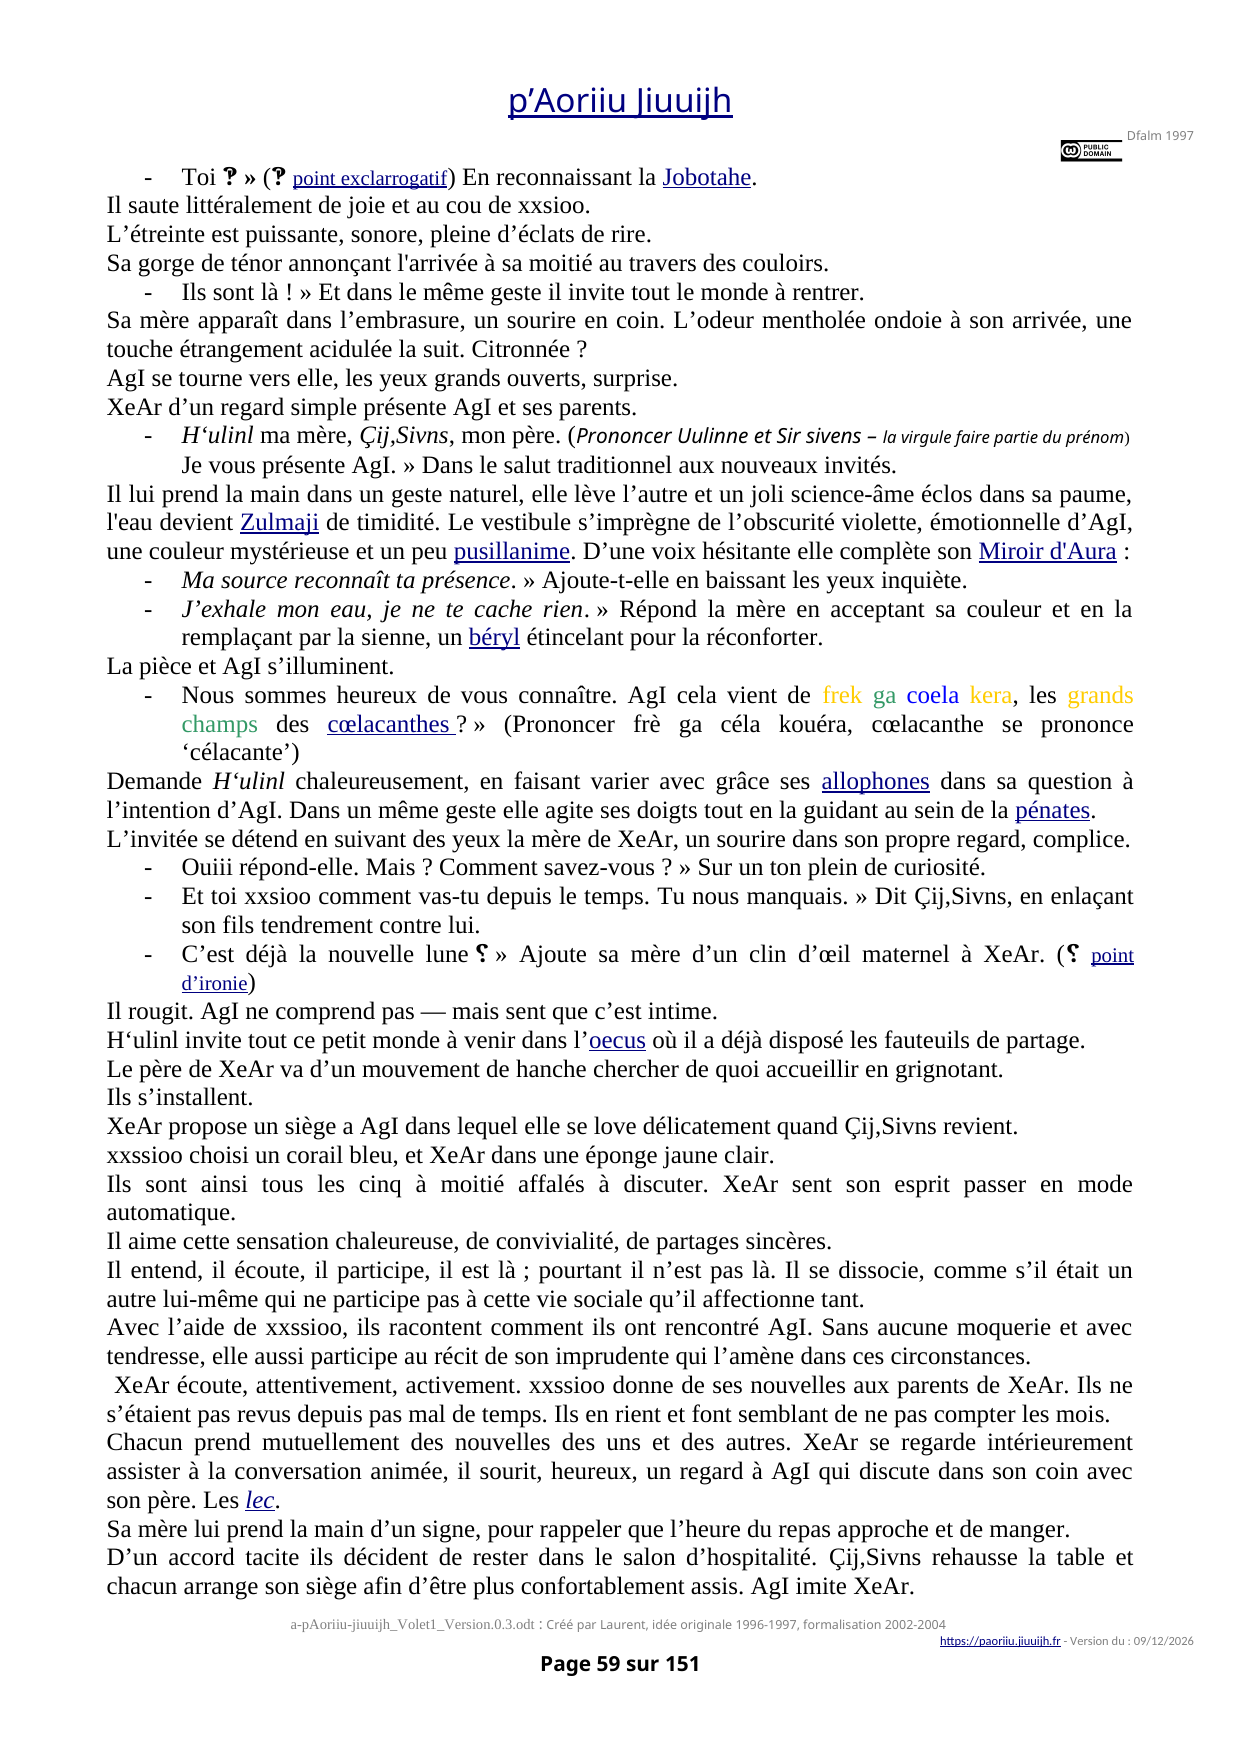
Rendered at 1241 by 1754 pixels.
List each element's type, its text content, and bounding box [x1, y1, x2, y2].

text Sa mère apparaît dans l’embrasure, un sourire en coin. L’odeur mentholée ondoie à son arrivée, une touche étrangement acidulée la suit. Citronnée ? [106, 306, 1134, 363]
list Ils sont là ! » Et dans le même geste il invite tout le monde à rentrer. [144, 277, 1134, 306]
text Il aime cette sensation chaleureuse, de convivialité, de partages sincères. [106, 1226, 1134, 1255]
text Je vous présente AgI. » Dans le salut traditionnel aux nouveaux invités. [181, 450, 1134, 479]
text Demande H‘ulinl chaleureusement, en faisant varier avec grâce ses allophones dans sa question à l’intention d’AgI. Dans un même geste elle agite ses doigts tout en la guidant au sein de la pénates. [106, 766, 1134, 824]
list Nous sommes heureux de vous connaître. AgI cela vient de frek ga coela kera, les grands champs des cœlacanthes ? » (Prononcer frè ga céla kouéra, cœlacanthe se prononce ‘célacante’) [144, 680, 1134, 766]
text La pièce et AgI s’illuminent. [106, 651, 1134, 680]
list J’exhale mon eau, je ne te cache rien. » Répond la mère en acceptant sa couleur et en la remplaçant par la sienne, un béryl étincelant pour la réconforter. [144, 594, 1134, 651]
text Le père de XeAr va d’un mouvement de hanche chercher de quoi accueillir en grignotant. [106, 1054, 1134, 1082]
text Avec l’aide de xxssioo, ils racontent comment ils ont rencontré AgI. Sans aucune moquerie et avec tendresse, elle aussi participe au récit de son imprudente qui l’amène dans ces circonstances. [106, 1312, 1134, 1370]
text XeAr propose un siège a AgI dans lequel elle se love délicatement quand Çij,Sivns revient. [106, 1111, 1134, 1140]
text XeAr écoute, attentivement, activement. xxssioo donne de ses nouvelles aux parents de XeAr. Ils ne s’étaient pas revus depuis pas mal de temps. Ils en rient et font semblant de ne pas compter les mois. [106, 1370, 1134, 1427]
list Et toi xxsioo comment vas-tu depuis le temps. Tu nous manquais. » Dit Çij,Sivns, en enlaçant son fils tendrement contre lui. [144, 881, 1134, 939]
text Il lui prend la main dans un geste naturel, elle lève l’autre et un joli science-âme éclos dans sa paume, l'eau devient Zulmaji de timidité. Le vestibule s’imprègne de l’obscurité violette, émotionnelle d’AgI, une couleur mystérieuse et un peu pusillanime. D’une voix hésitante elle complète son Miroir d'Aura : [106, 479, 1134, 565]
text Il entend, il écoute, il participe, il est là ; pourtant il n’est pas là. Il se dissocie, comme s’il était un autre lui-même qui ne participe pas à cette vie sociale qu’il affectionne tant. [106, 1255, 1134, 1312]
list Ouiii répond-elle. Mais ? Comment savez-vous ? » Sur un ton plein de curiosité. [144, 852, 1134, 881]
text Chacun prend mutuellement des nouvelles des uns et des autres. XeAr se regarde intérieurement assister à la conversation animée, il sourit, heureux, un regard à AgI qui discute dans son coin avec son père. Les lec. [106, 1427, 1134, 1514]
text Ils sont ainsi tous les cinq à moitié affalés à discuter. XeAr sent son esprit passer en mode automatique. [106, 1169, 1134, 1226]
text Sa mère lui prend la main d’un signe, pour rappeler que l’heure du repas approche et de manger. [106, 1514, 1134, 1542]
list Ma source reconnaît ta présence. » Ajoute-t-elle en baissant les yeux inquiète. [144, 565, 1134, 594]
list C’est déjà la nouvelle lune ⸮ » Ajoute sa mère d’un clin d’œil maternel à XeAr. (⸮ point d’ironie) [144, 939, 1134, 996]
text Sa gorge de ténor annonçant l'arrivée à sa moitié au travers des couloirs. [106, 248, 1134, 277]
list Toi ‽ » (‽ point exclarrogatif) En reconnaissant la Jobotahe. [144, 162, 1134, 191]
text Ils s’installent. [106, 1082, 1134, 1111]
text AgI se tourne vers elle, les yeux grands ouverts, surprise. [106, 363, 1134, 392]
text Il rougit. AgI ne comprend pas — mais sent que c’est intime. [106, 996, 1134, 1025]
list H‘ulinl ma mère, Çij,Sivns, mon père. (Prononcer Uulinne et Sir sivens – la virgule faire partie du prénom) [144, 421, 1134, 450]
text xxssioo choisi un corail bleu, et XeAr dans une éponge jaune clair. [106, 1140, 1134, 1169]
text XeAr d’un regard simple présente AgI et ses parents. [106, 392, 1134, 421]
text D’un accord tacite ils décident de rester dans le salon d’hospitalité. Çij,Sivns rehausse la table et chacun arrange son siège afin d’être plus confortablement assis. AgI imite XeAr. [106, 1542, 1134, 1600]
text L’étreinte est puissante, sonore, pleine d’éclats de rire. [106, 219, 1134, 248]
text Il saute littéralement de joie et au cou de xxsioo. [106, 191, 1134, 219]
text L’invitée se détend en suivant des yeux la mère de XeAr, un sourire dans son propre regard, complice. [106, 824, 1134, 852]
text H‘ulinl invite tout ce petit monde à venir dans l’oecus où il a déjà disposé les fauteuils de partage. [106, 1025, 1134, 1054]
